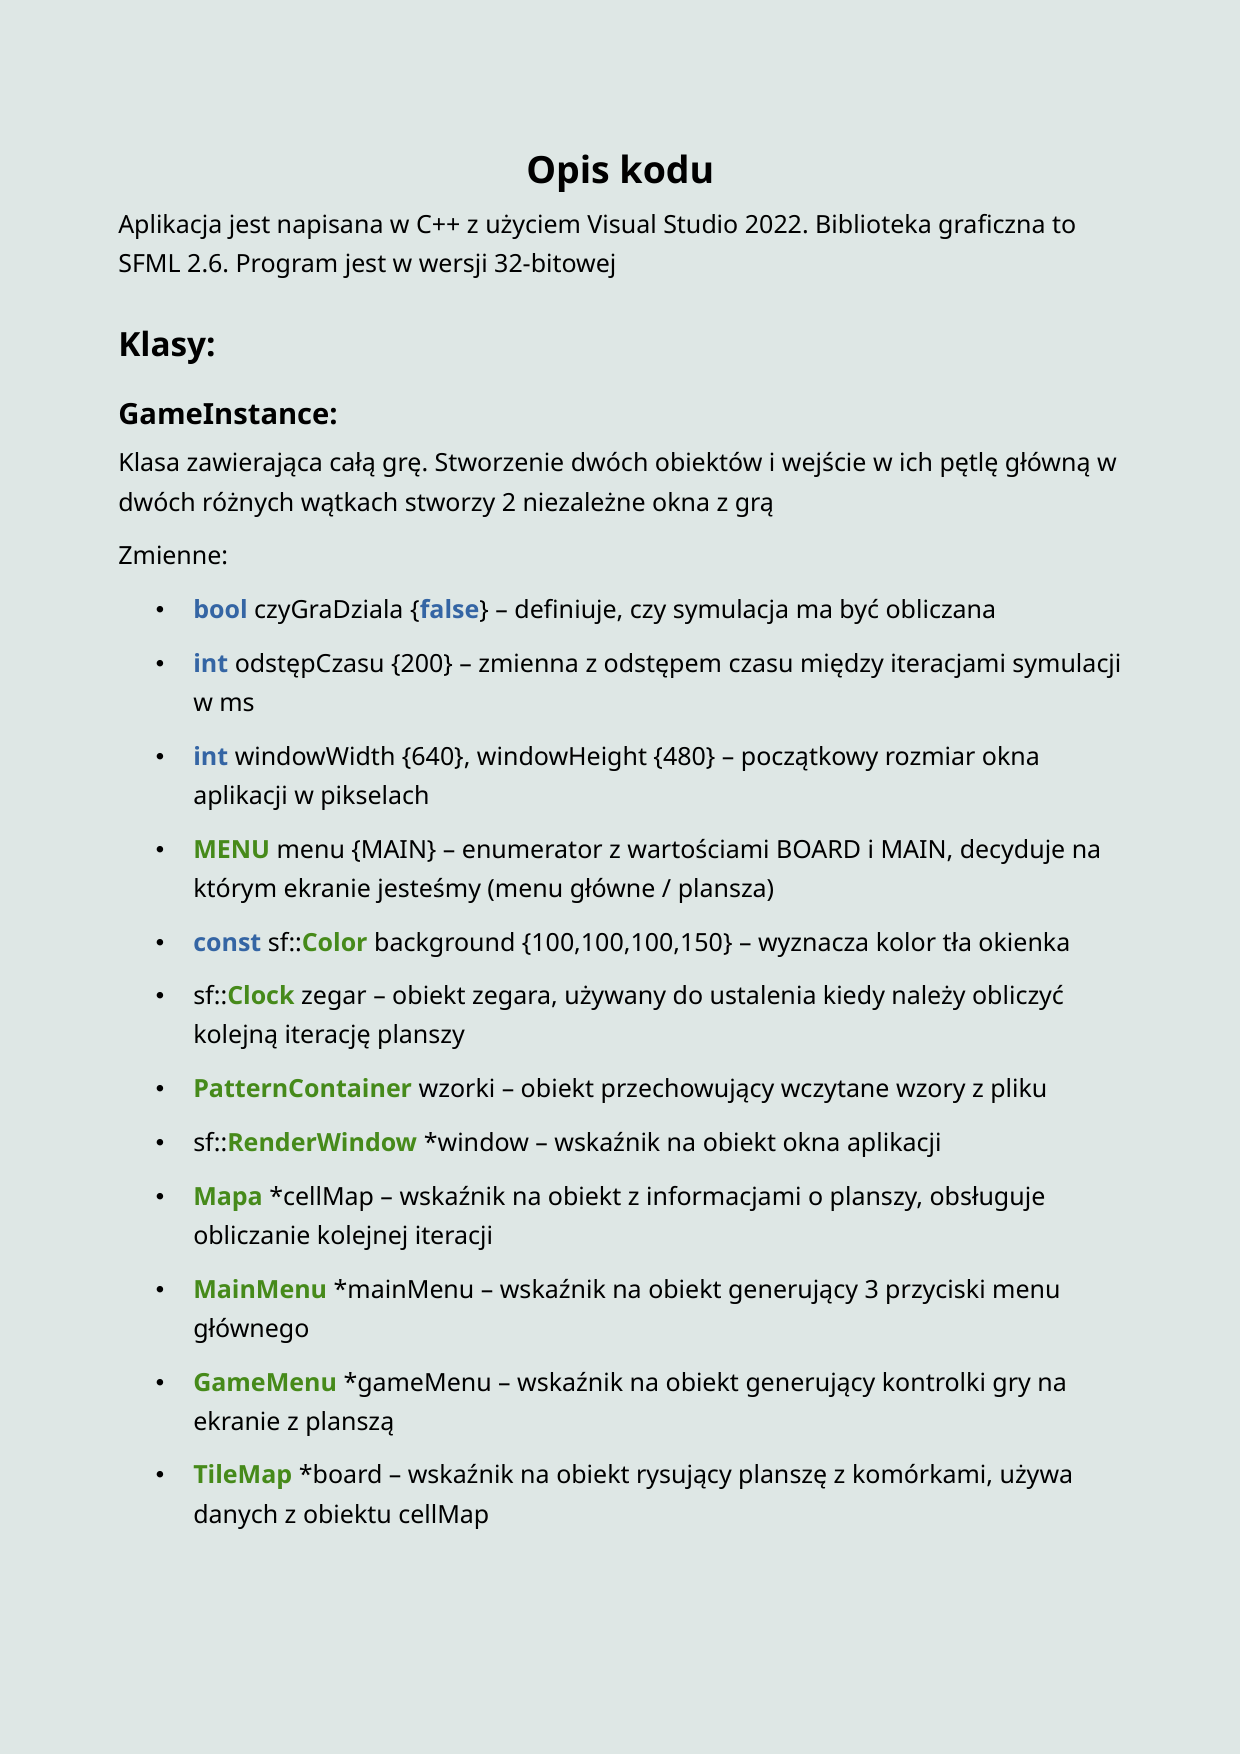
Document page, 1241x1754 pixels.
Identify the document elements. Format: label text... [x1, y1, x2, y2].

list Mapa *cellMap – wskaźnik na obiekt z informacjami o planszy, obsługuje obliczanie kolejnej iteracji [156, 1178, 1122, 1252]
list bool czyGraDziala {false} – definiuje, czy symulacja ma być obliczana [156, 592, 1122, 626]
text Aplikacja jest napisana w C++ z użyciem Visual Studio 2022. Biblioteka graficzna to SFML 2.6. Program jest w wersji 32-bitowej [118, 207, 1122, 280]
subtitle GameInstance: [118, 393, 1122, 433]
list MENU menu {MAIN} – enumerator z wartościami BOARD i MAIN, decyduje na którym ekranie jesteśmy (menu główne / plansza) [156, 831, 1122, 904]
list sf::Clock zegar – obiekt zegara, używany do ustalenia kiedy należy obliczyć kolejną iterację planszy [156, 978, 1122, 1051]
text Zmienne: [118, 538, 1122, 572]
list int odstępCzasu {200} – zmienna z odstępem czasu między iteracjami symulacji w ms [156, 646, 1122, 719]
list TileMap *board – wskaźnik na obiekt rysujący planszę z komórkami, używa danych z obiektu cellMap [156, 1457, 1122, 1530]
list MainMenu *mainMenu – wskaźnik na obiekt generujący 3 przyciski menu głównego [156, 1271, 1122, 1344]
subtitle Opis kodu [118, 143, 1122, 194]
list PatternContainer wzorki – obiekt przechowujący wczytane wzory z pliku [156, 1071, 1122, 1105]
text Klasa zawierająca całą grę. Stworzenie dwóch obiektów i wejście w ich pętlę główną w dwóch różnych wątkach stworzy 2 niezależne okna z grą [118, 445, 1122, 518]
list GameMenu *gameMenu – wskaźnik na obiekt generujący kontrolki gry na ekranie z planszą [156, 1364, 1122, 1437]
list sf::RenderWindow *window – wskaźnik na obiekt okna aplikacji [156, 1125, 1122, 1159]
list int windowWidth {640}, windowHeight {480} – początkowy rozmiar okna aplikacji w pikselach [156, 738, 1122, 812]
list const sf::Color background {100,100,100,150} – wyznacza kolor tła okienka [156, 924, 1122, 958]
subtitle Klasy: [118, 320, 1122, 366]
